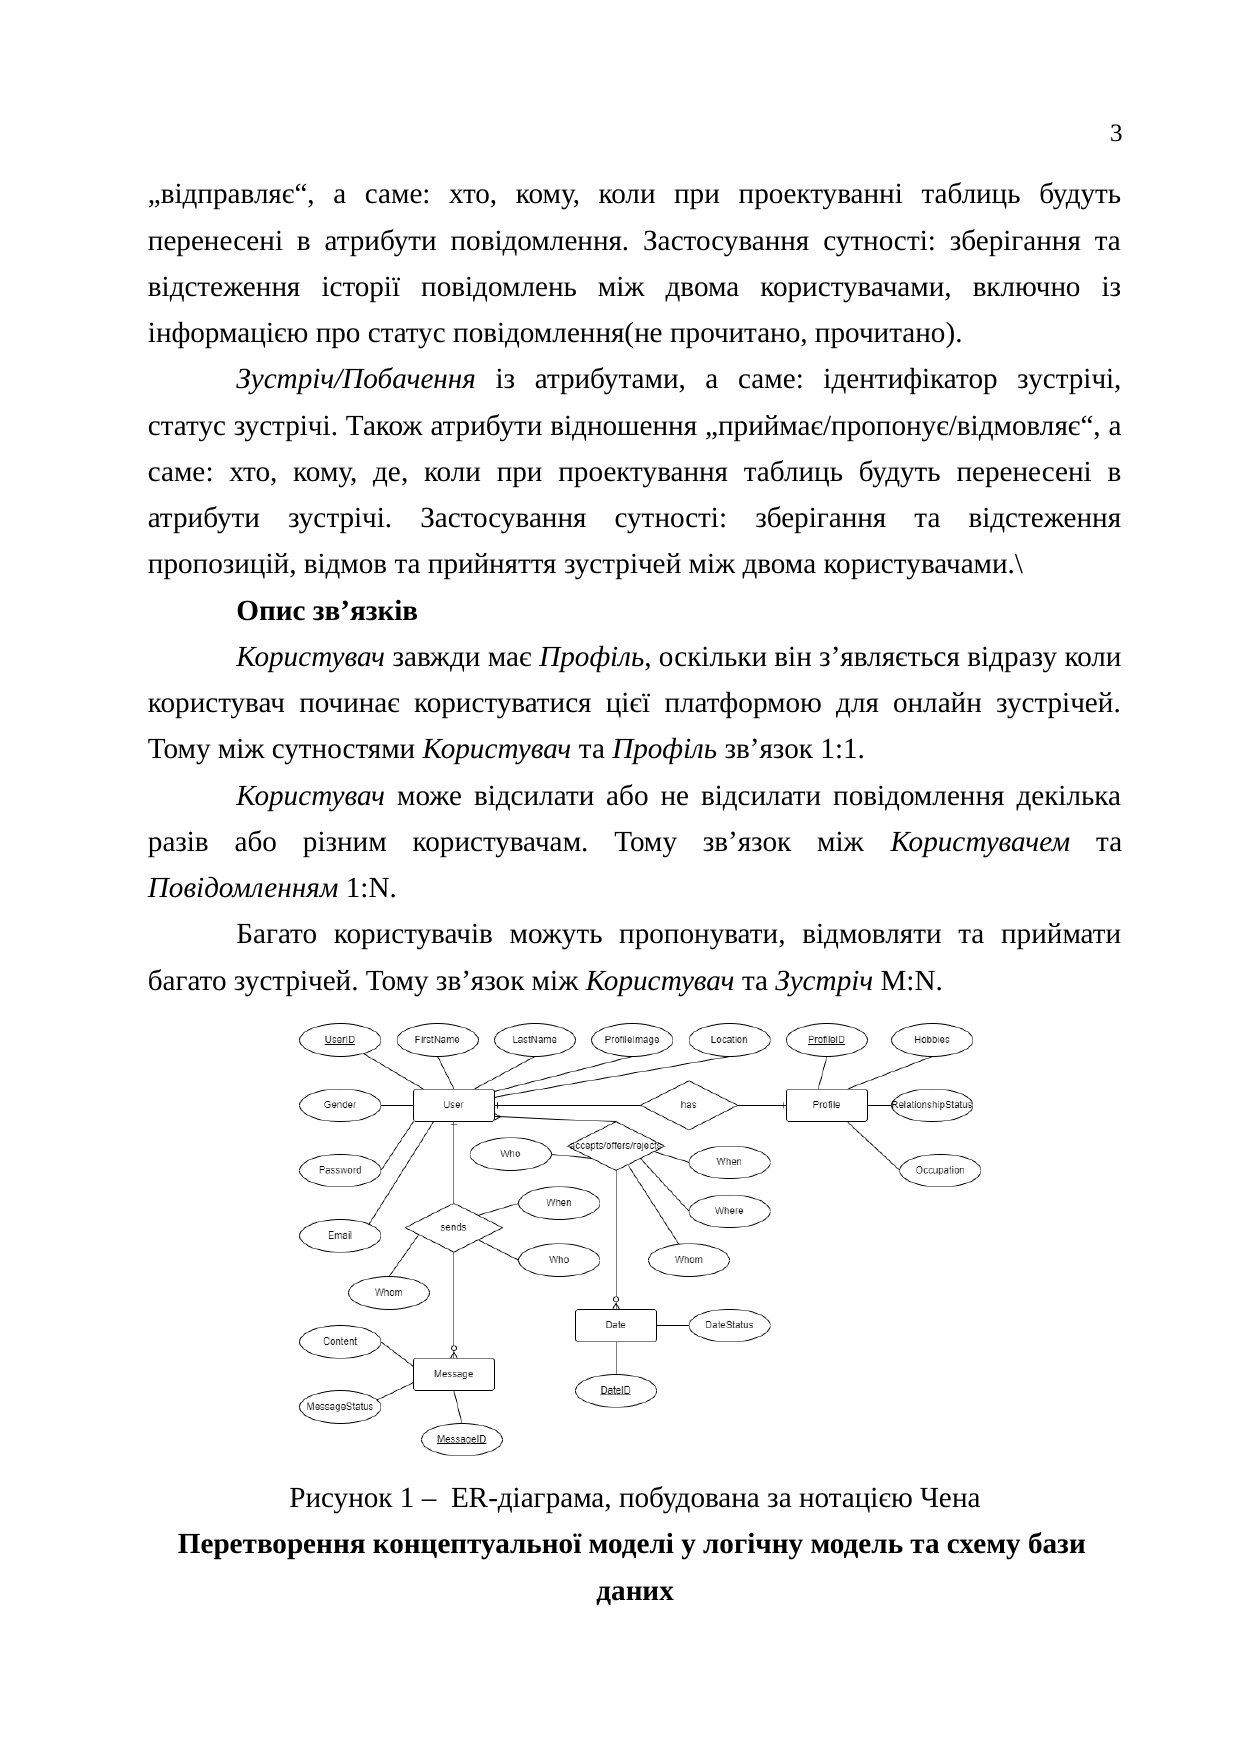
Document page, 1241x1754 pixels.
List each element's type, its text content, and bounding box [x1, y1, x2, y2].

text Користувач може відсилати або не відсилати повідомлення декілька разів або різним користувачам. Тому зв’язок між Користувачем та Повідомленням 1:N. [148, 778, 1122, 904]
text Рисунок 1 ‒ ER-діаграма, побудована за нотацією Чена [148, 1480, 1122, 1514]
text Перетворення концептуальної моделі у логічну модель та схему бази даних [142, 1526, 1122, 1606]
text „відправляє“, а саме: хто, кому, коли при проектуванні таблиць будуть перенесені в атрибути повідомлення. Застосування сутності: зберігання та відстеження історії повідомлень між двома користувачами, включно із інформацією про статус повідомлення(не прочитано, прочитано). [148, 176, 1122, 349]
picture [310, 1023, 977, 1456]
text Багато користувачів можуть пропонувати, відмовляти та приймати багато зустрічей. Тому зв’язок між Користувач та Зустріч M:N. [148, 916, 1122, 996]
text Користувач завжди має Профіль, оскільки він з’являється відразу коли користувач починає користуватися цієї платформою для онлайн зустрічей. Тому між сутностями Користувач та Профіль зв’язок 1:1. [148, 639, 1122, 765]
text Зустріч/Побачення із атрибутами, а саме: ідентифікатор зустрічі, статус зустрічі. Також атрибути відношення „приймає/пропонує/відмовляє“, а саме: хто, кому, де, коли при проектування таблиць будуть перенесені в атрибути зустрічі. Застосування сутності: зберігання та відстеження пропозицій, відмов та прийняття зустрічей між двома користувачами.\ [148, 361, 1122, 580]
text Опис зв’язків [148, 593, 1122, 626]
